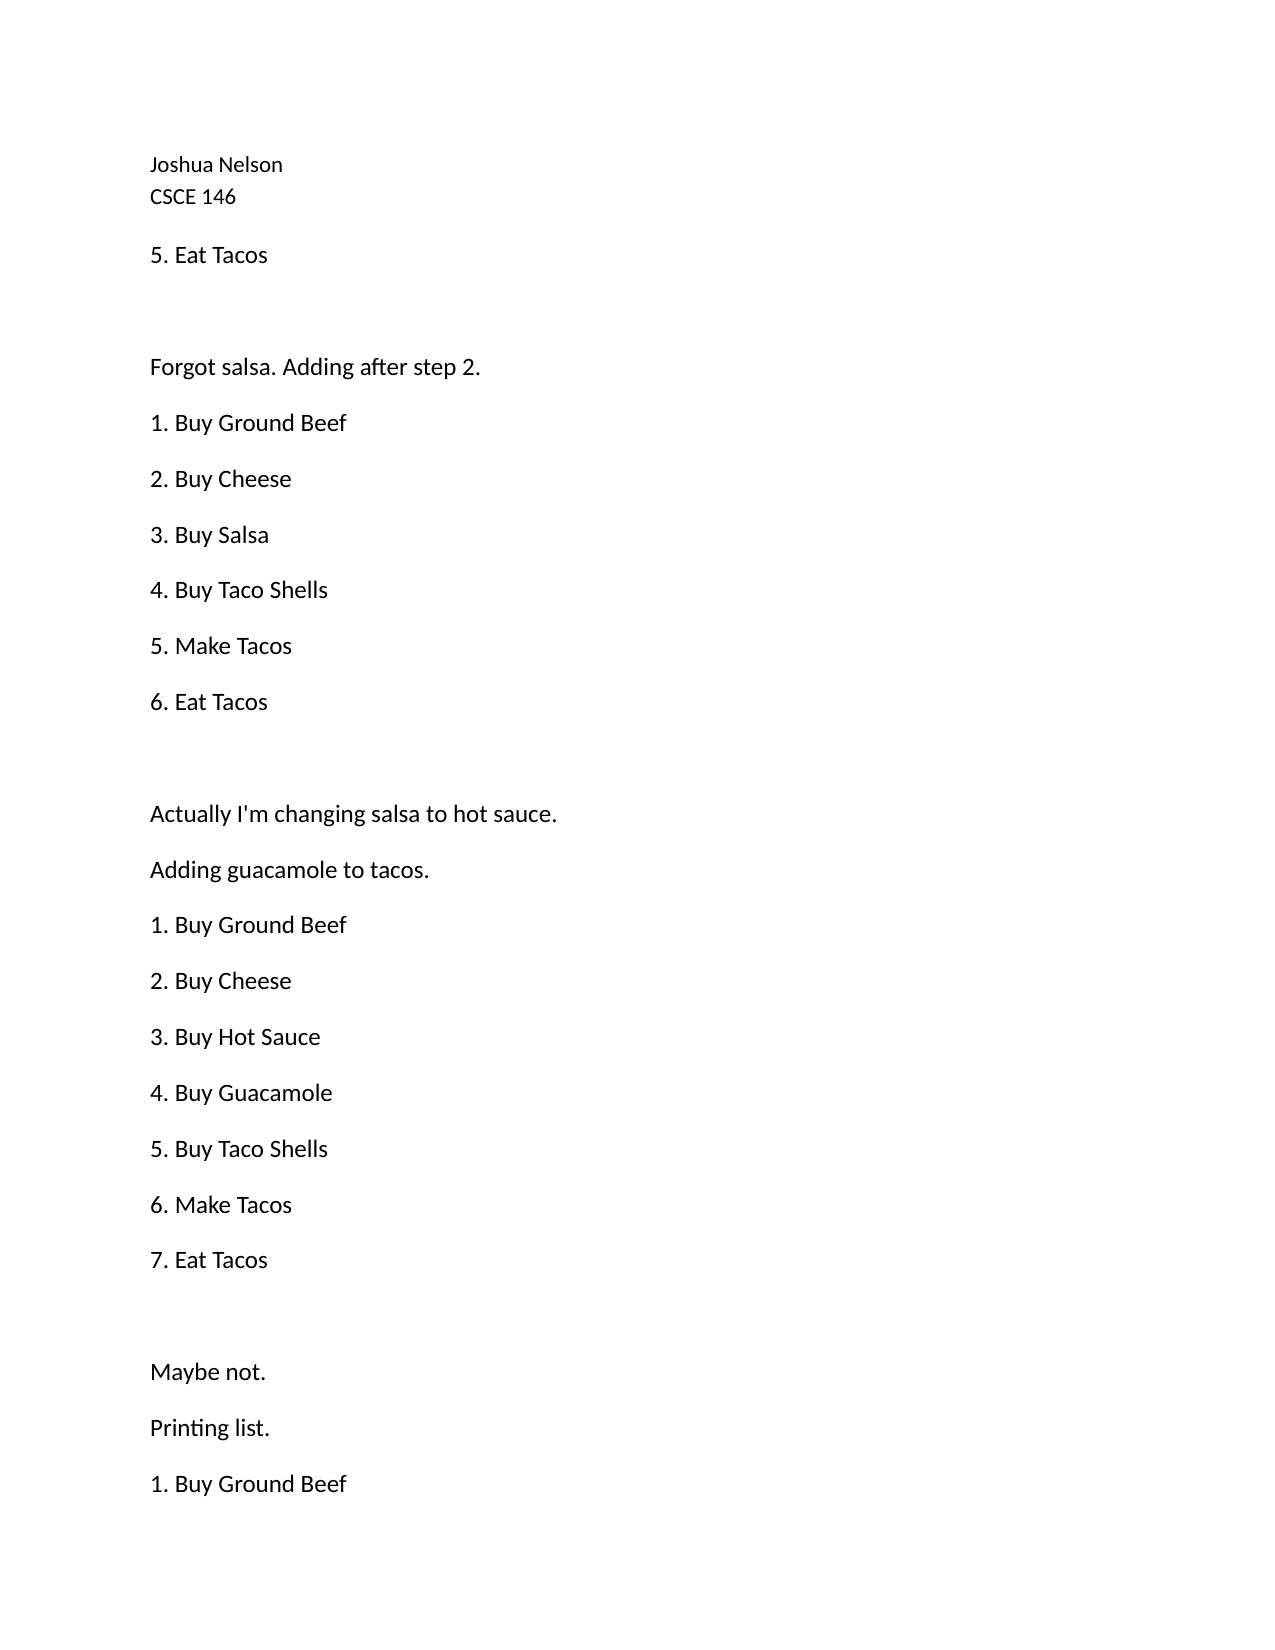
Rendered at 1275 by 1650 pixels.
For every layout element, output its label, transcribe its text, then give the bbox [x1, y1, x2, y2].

text 1. Buy Ground Beef [150, 910, 1125, 940]
text 2. Buy Cheese [150, 463, 1125, 493]
text 3. Buy Salsa [150, 519, 1125, 549]
text 5. Make Tacos [150, 631, 1125, 661]
text Printing list. [150, 1412, 1125, 1443]
text 4. Buy Taco Shells [150, 575, 1125, 605]
text Actually I'm changing salsa to hot sauce. [150, 798, 1125, 828]
text 6. Make Tacos [150, 1189, 1125, 1219]
text 6. Eat Tacos [150, 686, 1125, 717]
text 1. Buy Ground Beef [150, 407, 1125, 438]
text Forgot salsa. Adding after step 2. [150, 351, 1125, 382]
text Adding guacamole to tacos. [150, 854, 1125, 884]
text Maybe not. [150, 1356, 1125, 1387]
text 7. Eat Tacos [150, 1245, 1125, 1275]
text 5. Eat Tacos [150, 240, 1125, 270]
text 3. Buy Hot Sauce [150, 1021, 1125, 1052]
text 1. Buy Ground Beef [150, 1468, 1125, 1498]
text 2. Buy Cheese [150, 966, 1125, 996]
text 4. Buy Guacamole [150, 1077, 1125, 1108]
text 5. Buy Taco Shells [150, 1133, 1125, 1163]
